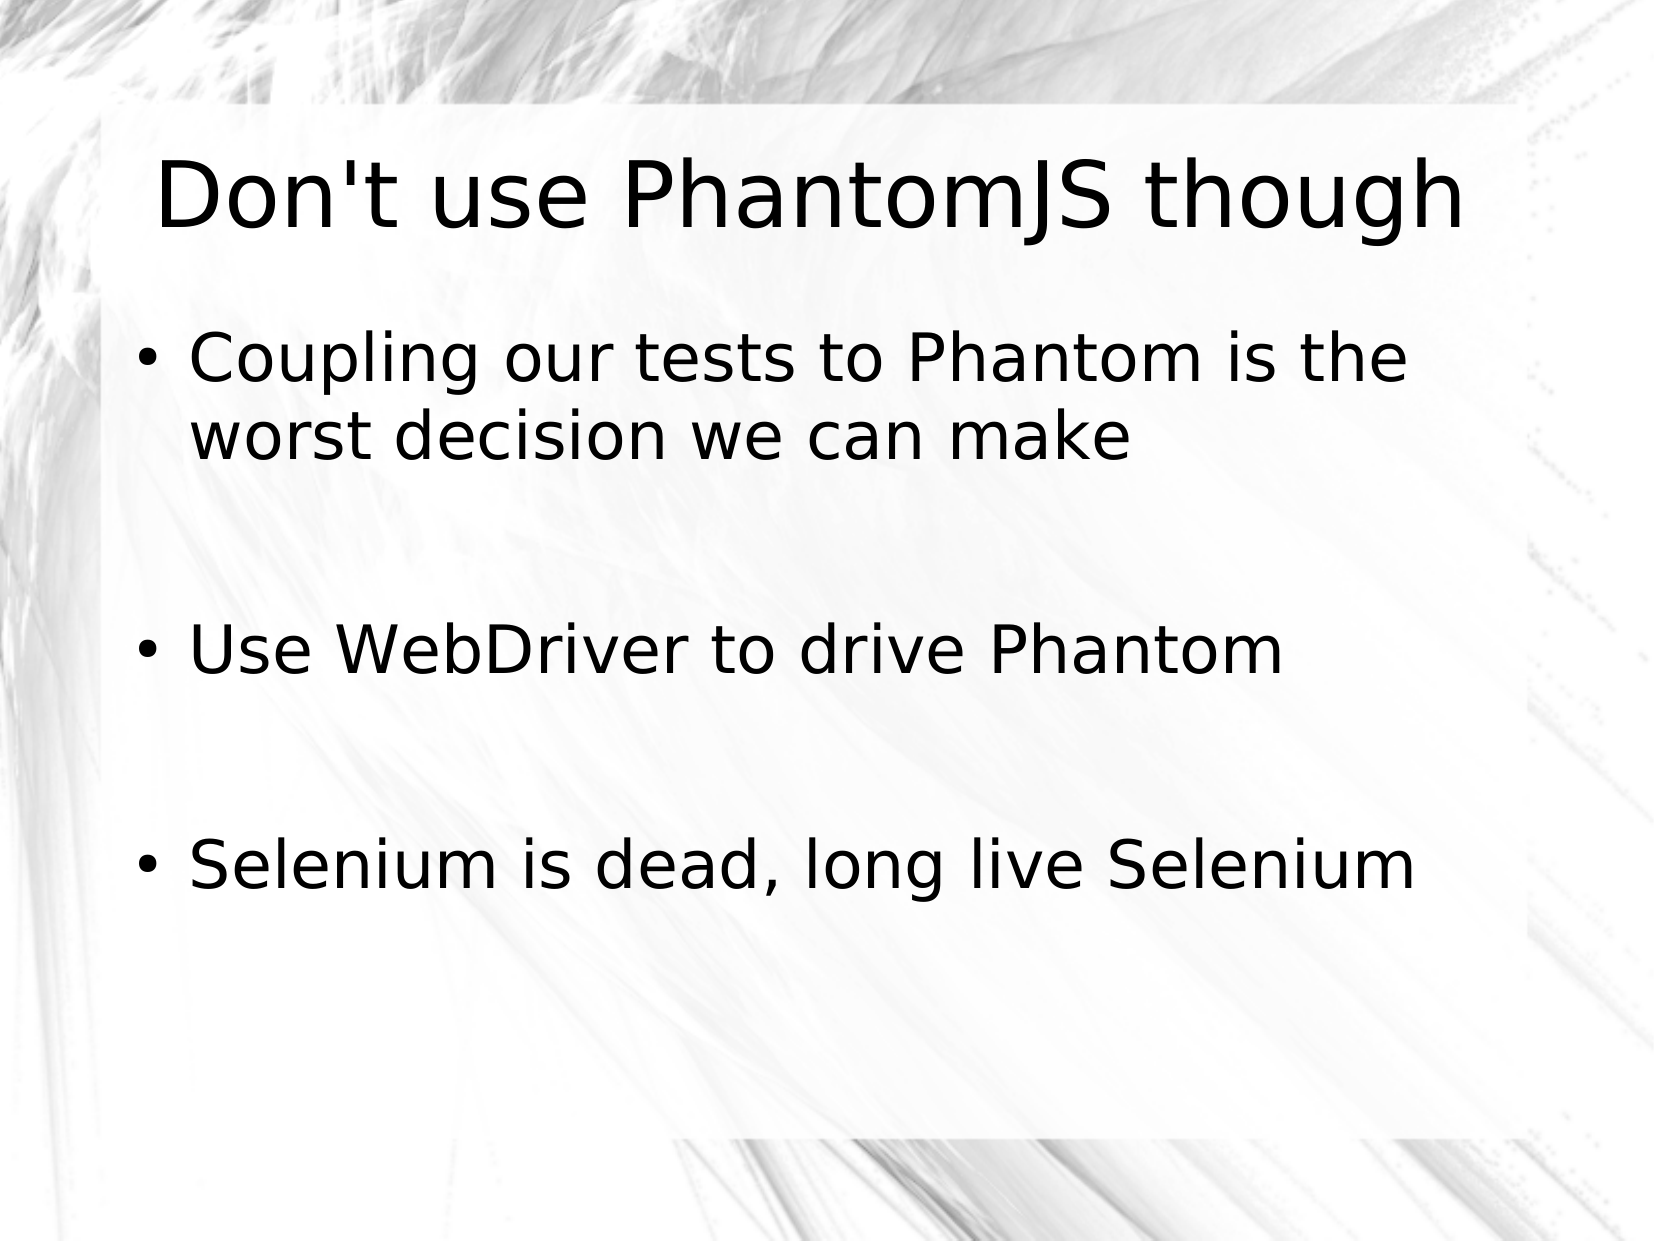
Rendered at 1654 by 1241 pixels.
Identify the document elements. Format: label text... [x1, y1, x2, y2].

list Coupling our tests to Phantom is the worst decision we can make Use WebDriver to drive Phantom Selenium is dead, long live Selenium [118, 319, 1571, 1040]
title Don't use PhantomJS though [118, 112, 1506, 281]
picture [0, 0, 1654, 1241]
